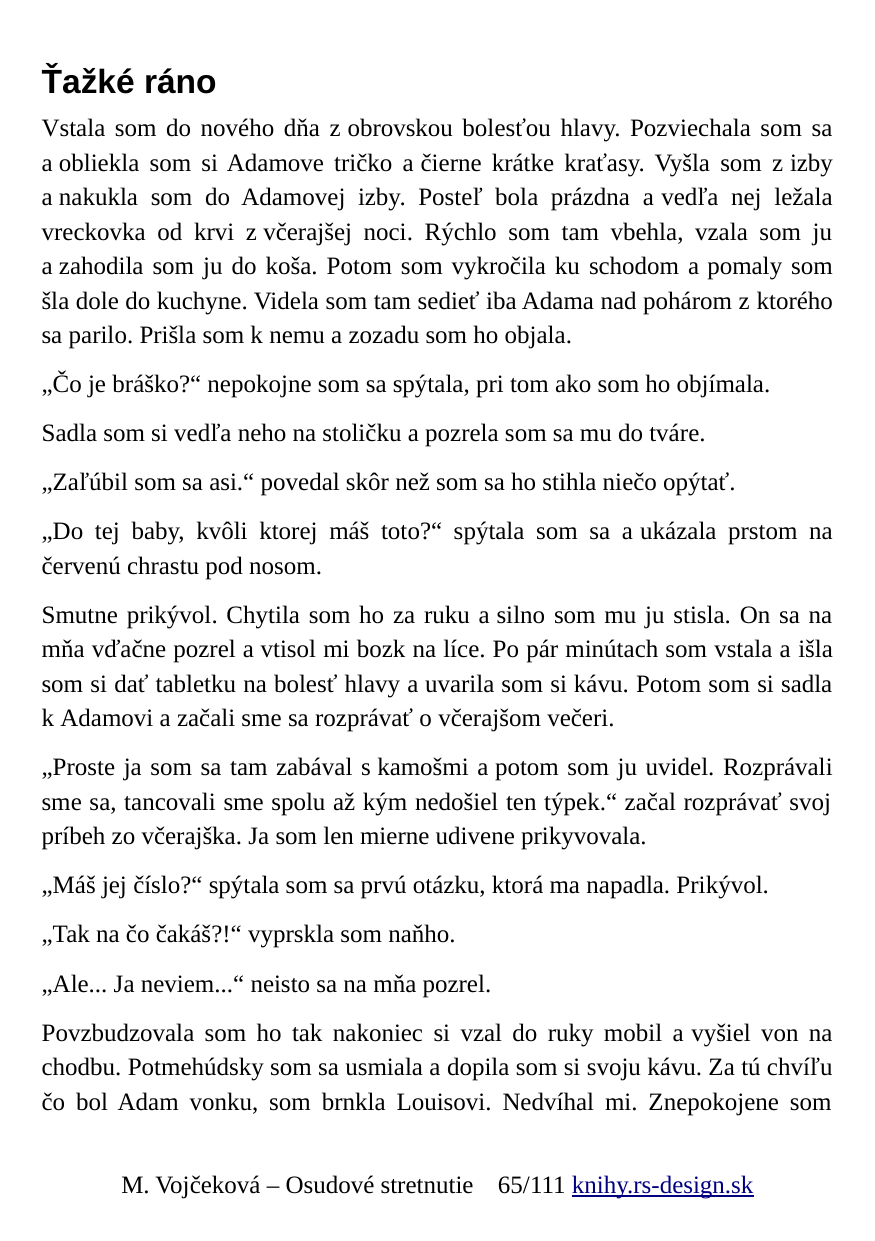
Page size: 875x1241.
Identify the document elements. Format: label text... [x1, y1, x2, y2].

subtitle Ťažké ráno [41, 62, 833, 101]
text Vstala som do nového dňa z obrovskou bolesťou hlavy. Pozviechala som sa a obliekla som si Adamove tričko a čierne krátke kraťasy. Vyšla som z izby a nakukla som do Adamovej izby. Posteľ bola prázdna a vedľa nej ležala vreckovka od krvi z včerajšej noci. Rýchlo som tam vbehla, vzala som ju a zahodila som ju do koša. Potom som vykročila ku schodom a pomaly som šla dole do kuchyne. Videla som tam sedieť iba Adama nad pohárom z ktorého sa parilo. Prišla som k nemu a zozadu som ho objala. [41, 113, 833, 349]
text „Proste ja som sa tam zabával s kamošmi a potom som ju uvidel. Rozprávali sme sa, tancovali sme spolu až kým nedošiel ten týpek.“ začal rozprávať svoj príbeh zo včerajška. Ja som len mierne udivene prikyvovala. [41, 752, 833, 850]
text „Tak na čo čakáš?!“ vyprskla som naňho. [41, 919, 833, 948]
text Sadla som si vedľa neho na stoličku a pozrela som sa mu do tváre. [41, 418, 833, 447]
text „Čo je bráško?“ nepokojne som sa spýtala, pri tom ako som ho objímala. [41, 369, 833, 398]
text Povzbudzovala som ho tak nakoniec si vzal do ruky mobil a vyšiel von na chodbu. Potmehúdsky som sa usmiala a dopila som si svoju kávu. Za tú chvíľu čo bol Adam vonku, som brnkla Louisovi. Nedvíhal mi. Znepokojene som [41, 1018, 833, 1115]
text „Máš jej číslo?“ spýtala som sa prvú otázku, ktorá ma napadla. Prikývol. [41, 871, 833, 899]
text „Do tej baby, kvôli ktorej máš toto?“ spýtala som sa a ukázala prstom na červenú chrastu pod nosom. [41, 516, 833, 580]
text Smutne prikývol. Chytila som ho za ruku a silno som mu ju stisla. On sa na mňa vďačne pozrel a vtisol mi bozk na líce. Po pár minútach som vstala a išla som si dať tabletku na bolesť hlavy a uvarila som si kávu. Potom som si sadla k Adamovi a začali sme sa rozprávať o včerajšom večeri. [41, 600, 833, 732]
text „Ale... Ja neviem...“ neisto sa na mňa pozrel. [41, 969, 833, 997]
text „Zaľúbil som sa asi.“ povedal skôr než som sa ho stihla niečo opýtať. [41, 467, 833, 496]
